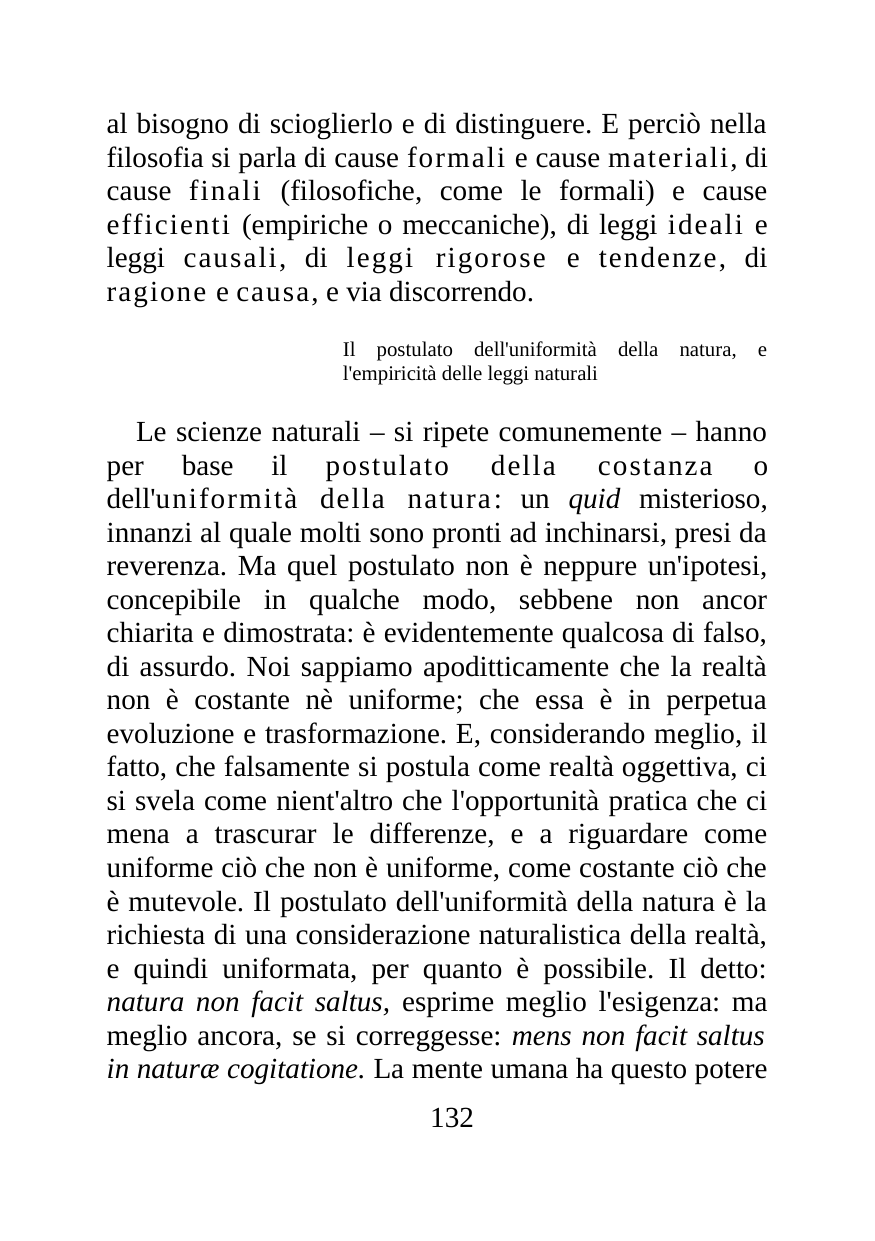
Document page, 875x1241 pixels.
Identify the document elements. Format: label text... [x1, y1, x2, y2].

text Le scienze naturali ‒ si ripete comunemente ‒ hanno per base il postulato della costanza o dell'uniformità della natura: un quid misterioso, innanzi al quale molti sono pronti ad inchinarsi, presi da reverenza. Ma quel postulato non è neppure un'ipotesi, concepibile in qualche modo, sebbene non ancor chiarita e dimostrata: è evidentemente qualcosa di falso, di assurdo. Noi sappiamo apoditticamente che la realtà non è costante nè uniforme; che essa è in perpetua evoluzione e trasformazione. E, considerando meglio, il fatto, che falsamente si postula come realtà oggettiva, ci si svela come nient'altro che l'opportunità pratica che ci mena a trascurar le differenze, e a riguardare come uniforme ciò che non è uniforme, come costante ciò che è mutevole. Il postulato dell'uniformità della natura è la richiesta di una considerazione naturalistica della realtà, e quindi uniformata, per quanto è possibile. Il detto: natura non facit saltus, esprime meglio l'esigenza: ma meglio ancora, se si correggesse: mens non facit saltus in naturæ cogitatione. La mente umana ha questo potere [106, 414, 768, 1085]
text al bisogno di scioglierlo e di distinguere. E perciò nella filosofia si parla di cause formali e cause materiali, di cause finali (filosofiche, come le formali) e cause efficienti (empiriche o meccaniche), di leggi ideali e leggi causali, di leggi rigorose e tendenze, di ragione e causa, e via discorrendo. [106, 106, 768, 308]
text Il postulato dell'uniformità della natura, e l'empiricità delle leggi naturali [343, 337, 768, 385]
